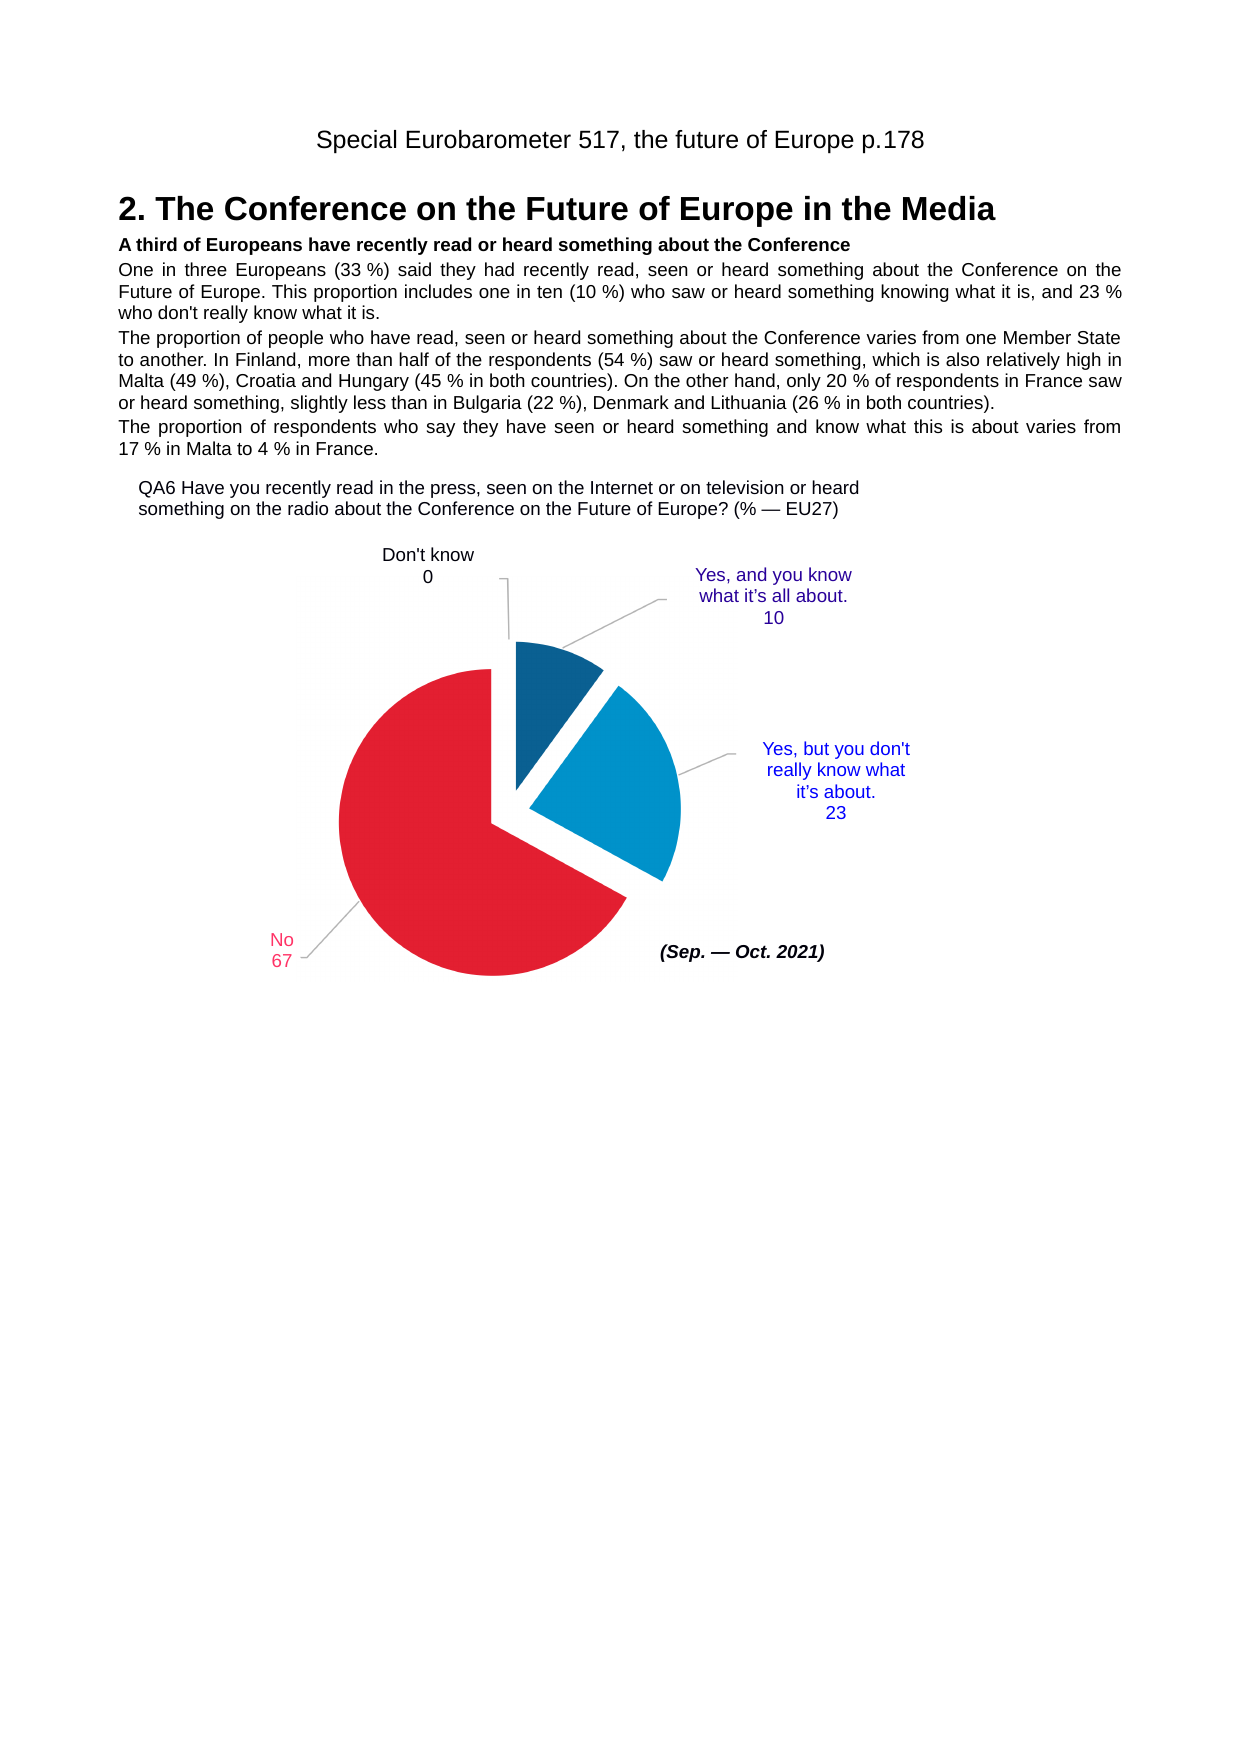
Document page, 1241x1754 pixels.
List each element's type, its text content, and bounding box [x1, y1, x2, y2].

text A third of Europeans have recently read or heard something about the Conference [118, 234, 1122, 256]
subtitle 2. The Conference on the Future of Europe in the Media [118, 189, 1122, 228]
text One in three Europeans (33 %) said they had recently read, seen or heard something about the Conference on the Future of Europe. This proportion includes one in ten (10 %) who saw or heard something knowing what it is, and 23 % who don't really know what it is. [118, 259, 1122, 324]
picture [296, 576, 738, 982]
text The proportion of respondents who say they have seen or heard something and know what this is about varies from 17 % in Malta to 4 % in France. [118, 416, 1122, 459]
text The proportion of people who have read, seen or heard something about the Conference varies from one Member State to another. In Finland, more than half of the respondents (54 %) saw or heard something, which is also relatively high in Malta (49 %), Croatia and Hungary (45 % in both countries). On the other hand, only 20 % of respondents in France saw or heard something, slightly less than in Bulgaria (22 %), Denmark and Lithuania (26 % in both countries). [118, 327, 1122, 413]
